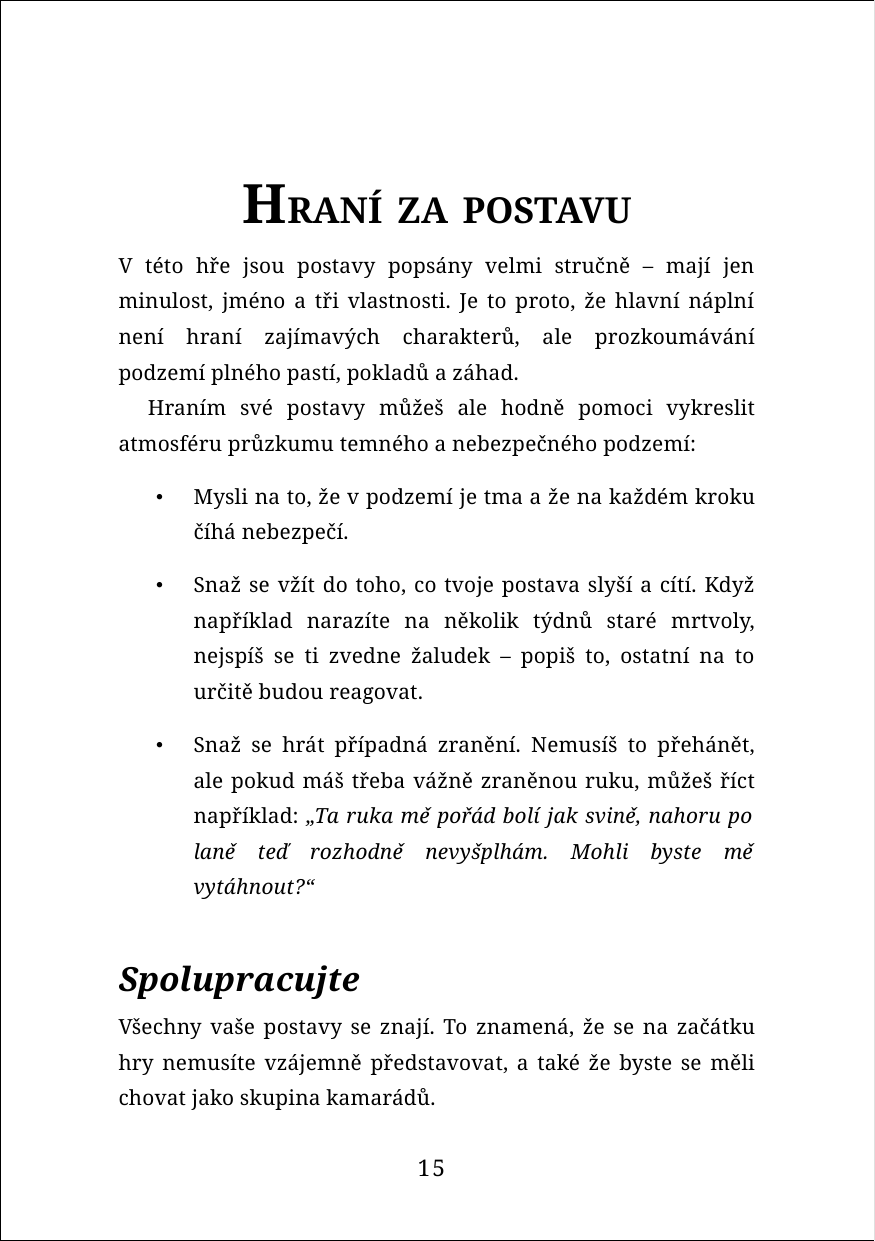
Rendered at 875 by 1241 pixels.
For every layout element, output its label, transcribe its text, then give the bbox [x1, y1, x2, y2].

text Všechny vaše postavy se znají. To znamená, že se na začátku hry nemusíte vzájemně představovat, a také že byste se měli chovat jako skupina kamarádů. [118, 1012, 756, 1112]
text V této hře jsou postavy popsány velmi stručně – mají jen minulost, jméno a tři vlastnosti. Je to proto, že hlavní náplní není hraní zajímavých charakterů, ale prozkoumávání podzemí plného pastí, pokladů a záhad. Hraním své postavy můžeš ale hodně pomoci vykreslit atmosféru průzkumu temného a nebezpečného podzemí: [118, 251, 756, 457]
list Snaž se vžít do toho, co tvoje postava slyší a cítí. Když například narazíte na několik týdnů staré mrtvoly, nejspíš se ti zvedne žaludek – popiš to, ostatní na to určitě budou reagovat. [156, 571, 756, 706]
subtitle Hraní za postavu [118, 166, 756, 239]
list Mysli na to, že v podzemí je tma a že na každém kroku číhá nebezpečí. [156, 482, 756, 546]
list Snaž se hrát případná zranění. Nemusíš to přehánět, ale pokud máš třeba vážně zraněnou ruku, můžeš říct například: „Ta ruka mě pořád bolí jak svině, nahoru po laně teď rozhodně nevyšplhám. Mohli byste mě vytáhnout?“ [156, 730, 756, 901]
subtitle Spolupracujte [118, 955, 756, 1001]
